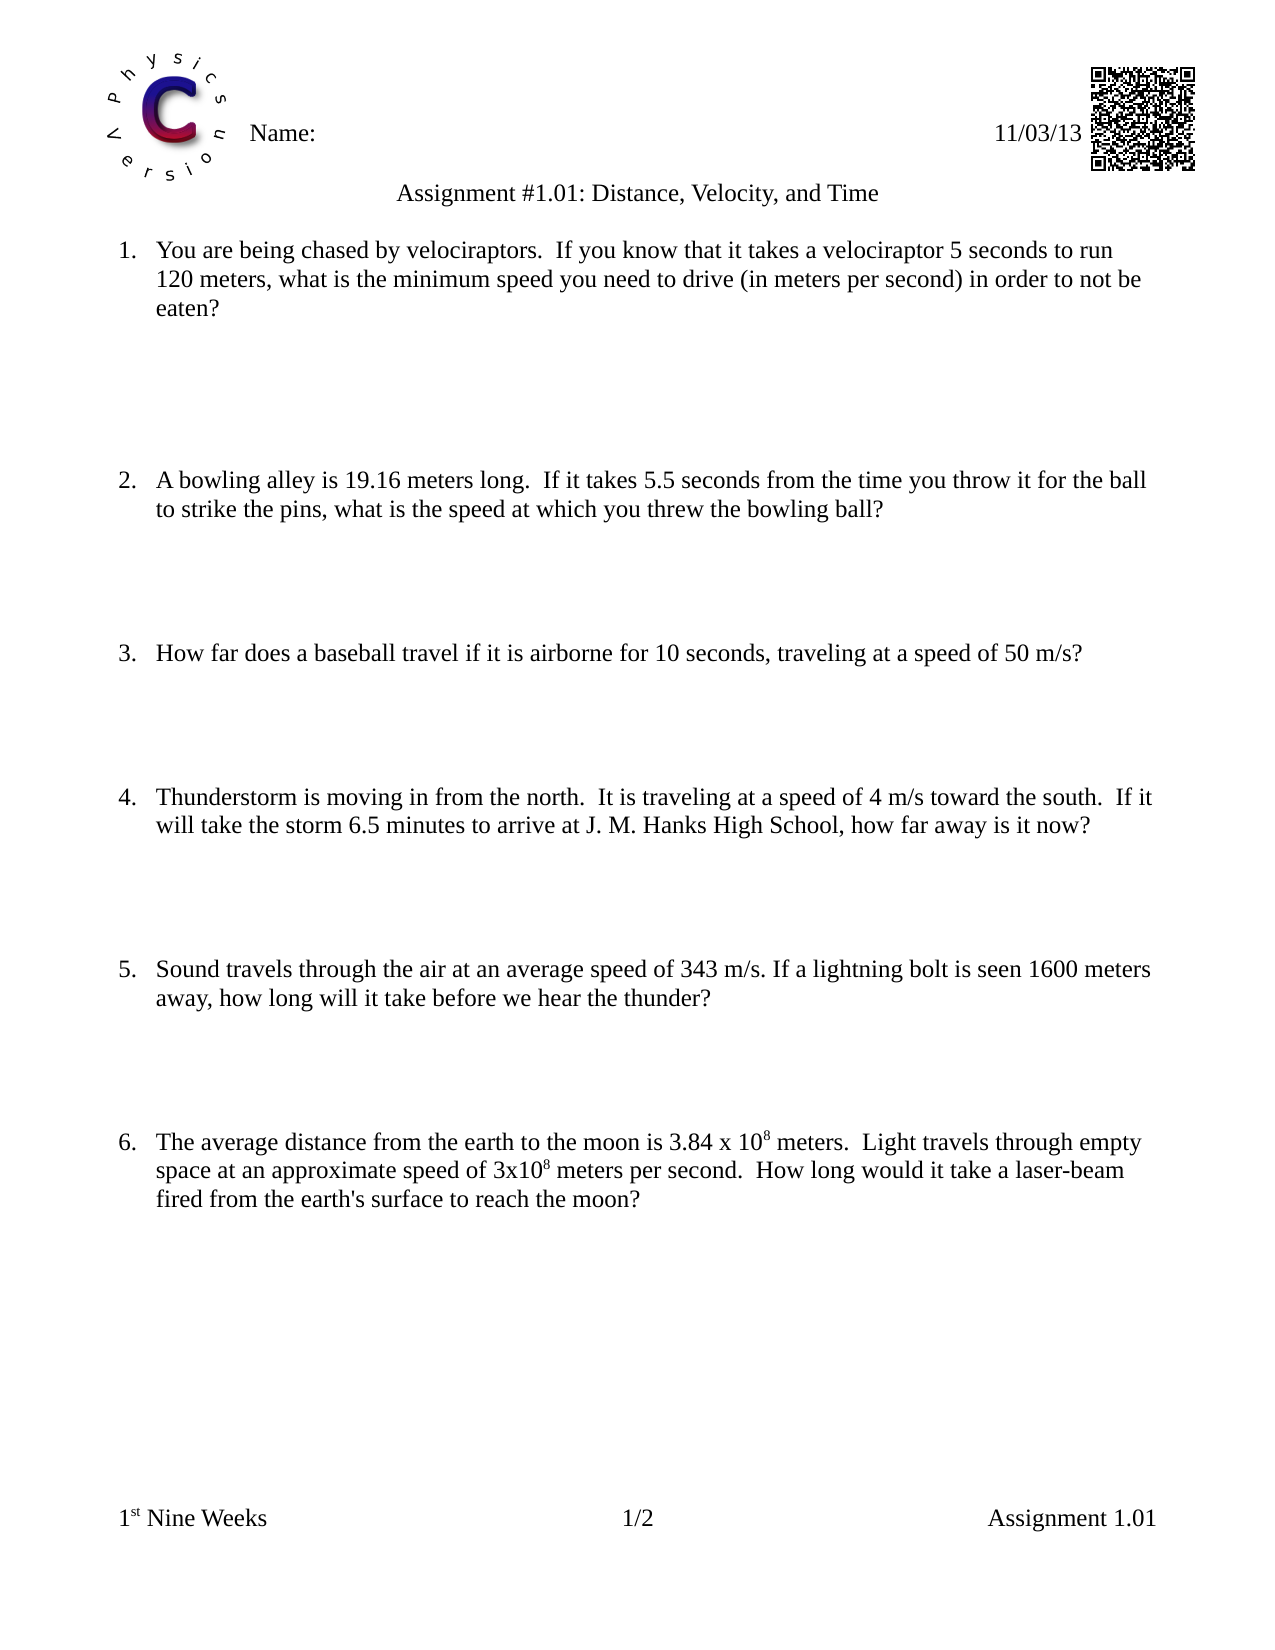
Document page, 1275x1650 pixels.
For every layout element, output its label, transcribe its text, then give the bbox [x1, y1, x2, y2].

list The average distance from the earth to the moon is 3.84 x 108 meters. Light travels through empty space at an approximate speed of 3x108 meters per second. How long would it take a laser-beam fired from the earth's surface to reach the moon? [118, 1127, 1157, 1213]
text Assignment #1.01: Distance, Velocity, and Time [118, 176, 1157, 207]
list A bowling alley is 19.16 meters long. If it takes 5.5 seconds from the time you throw it for the ball to strike the pins, what is the speed at which you threw the bowling ball? [118, 466, 1157, 523]
list How far does a baseball travel if it is airborne for 10 seconds, traveling at a speed of 50 m/s? [118, 638, 1157, 667]
list Sound travels through the air at an average speed of 343 m/s. If a lightning bolt is seen 1600 meters away, how long will it take before we hear the thunder? [118, 954, 1157, 1012]
list Thunderstorm is moving in from the north. It is traveling at a speed of 4 m/s toward the south. If it will take the storm 6.5 minutes to arrive at J. M. Hanks High School, how far away is it now? [118, 782, 1157, 839]
list You are being chased by velociraptors. If you know that it takes a velociraptor 5 seconds to run 120 meters, what is the minimum speed you need to drive (in meters per second) in order to not be eaten? [118, 236, 1157, 322]
picture [1082, 58, 1203, 179]
picture [93, 36, 244, 187]
